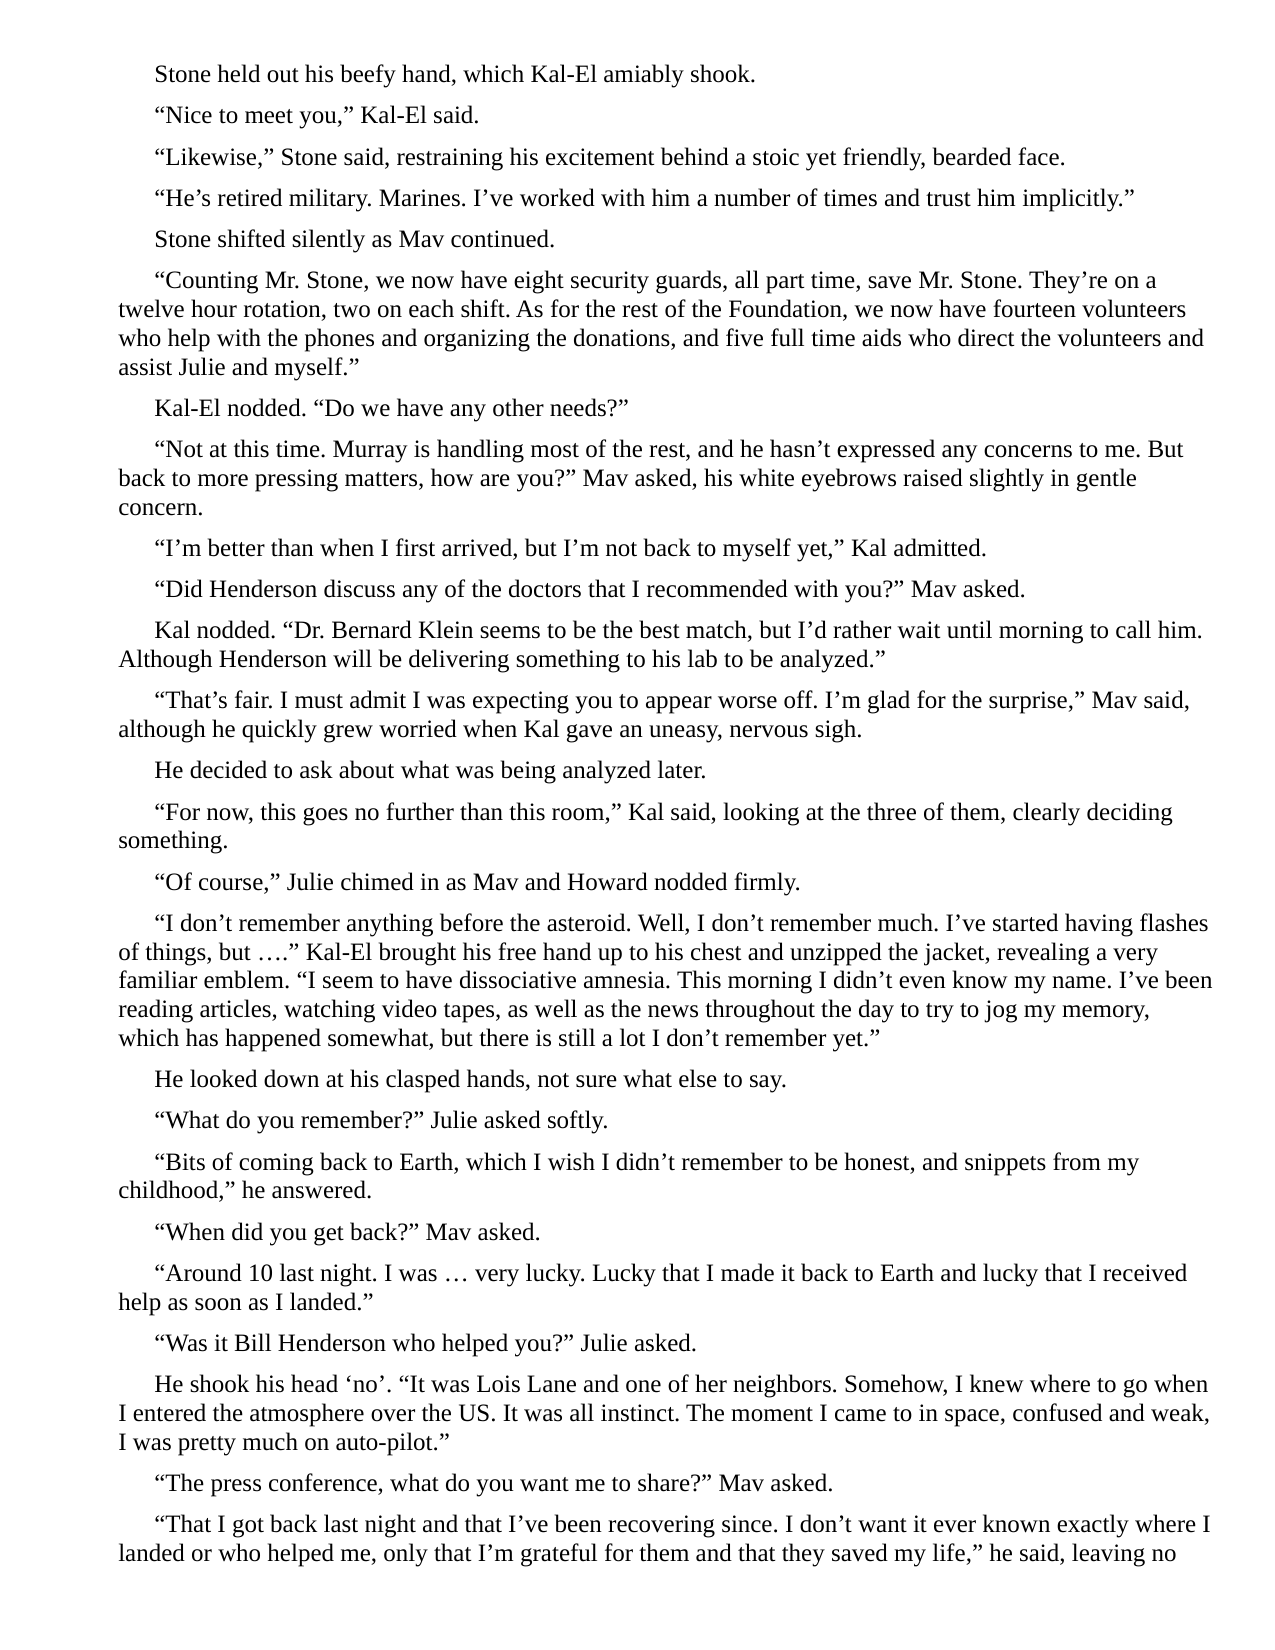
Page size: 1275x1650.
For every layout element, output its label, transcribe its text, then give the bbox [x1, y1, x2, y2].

text “Was it Bill Henderson who helped you?” Julie asked. [118, 1328, 1216, 1357]
text “Counting Mr. Stone, we now have eight security guards, all part time, save Mr. Stone. They’re on a twelve hour rotation, two on each shift. As for the rest of the Foundation, we now have fourteen volunteers who help with the phones and organizing the donations, and five full time aids who direct the volunteers and assist Julie and myself.” [118, 265, 1216, 380]
text He looked down at his clasped hands, not sure what else to say. [118, 1064, 1216, 1093]
text “Bits of coming back to Earth, which I wish I didn’t remember to be honest, and snippets from my childhood,” he answered. [118, 1147, 1216, 1204]
text “He’s retired military. Marines. I’ve worked with him a number of times and trust him implicitly.” [118, 183, 1216, 212]
text “When did you get back?” Mav asked. [118, 1217, 1216, 1245]
text “I don’t remember anything before the asteroid. Well, I don’t remember much. I’ve started having flashes of things, but ….” Kal-El brought his free hand up to his chest and unzipped the jacket, revealing a very familiar emblem. “I seem to have dissociative amnesia. This morning I didn’t even know my name. I’ve been reading articles, watching video tapes, as well as the news throughout the day to try to jog my memory, which has happened somewhat, but there is still a lot I don’t remember yet.” [118, 908, 1216, 1052]
text Kal-El nodded. “Do we have any other needs?” [118, 393, 1216, 422]
text “Likewise,” Stone said, restraining his excitement behind a stoic yet friendly, bearded face. [118, 142, 1216, 170]
text “Around 10 last night. I was … very lucky. Lucky that I made it back to Earth and lucky that I received help as soon as I landed.” [118, 1258, 1216, 1315]
text “What do you remember?” Julie asked softly. [118, 1105, 1216, 1134]
text Stone shifted silently as Mav continued. [118, 224, 1216, 253]
text Stone held out his beefy hand, which Kal-El amiably shook. [118, 59, 1216, 88]
text “For now, this goes no further than this room,” Kal said, looking at the three of them, clearly deciding something. [118, 797, 1216, 854]
text “I’m better than when I first arrived, but I’m not back to myself yet,” Kal admitted. [118, 533, 1216, 562]
text “That I got back last night and that I’ve been recovering since. I don’t want it ever known exactly where I landed or who helped me, only that I’m grateful for them and that they saved my life,” he said, leaving no [118, 1509, 1216, 1567]
text “Did Henderson discuss any of the doctors that I recommended with you?” Mav asked. [118, 574, 1216, 603]
text “Nice to meet you,” Kal-El said. [118, 100, 1216, 129]
text Kal nodded. “Dr. Bernard Klein seems to be the best match, but I’d rather wait until morning to call him. Although Henderson will be delivering something to his lab to be analyzed.” [118, 615, 1216, 673]
text He decided to ask about what was being analyzed later. [118, 755, 1216, 784]
text “Not at this time. Murray is handling most of the rest, and he hasn’t expressed any concerns to me. But back to more pressing matters, how are you?” Mav asked, his white eyebrows raised slightly in gentle concern. [118, 434, 1216, 520]
text “That’s fair. I must admit I was expecting you to appear worse off. I’m glad for the surprise,” Mav said, although he quickly grew worried when Kal gave an uneasy, nervous sigh. [118, 685, 1216, 743]
text He shook his head ‘no’. “It was Lois Lane and one of her neighbors. Somehow, I knew where to go when I entered the atmosphere over the US. It was all instinct. The moment I came to in space, confused and weak, I was pretty much on auto-pilot.” [118, 1369, 1216, 1455]
text “Of course,” Julie chimed in as Mav and Howard nodded firmly. [118, 867, 1216, 895]
text “The press conference, what do you want me to share?” Mav asked. [118, 1468, 1216, 1497]
